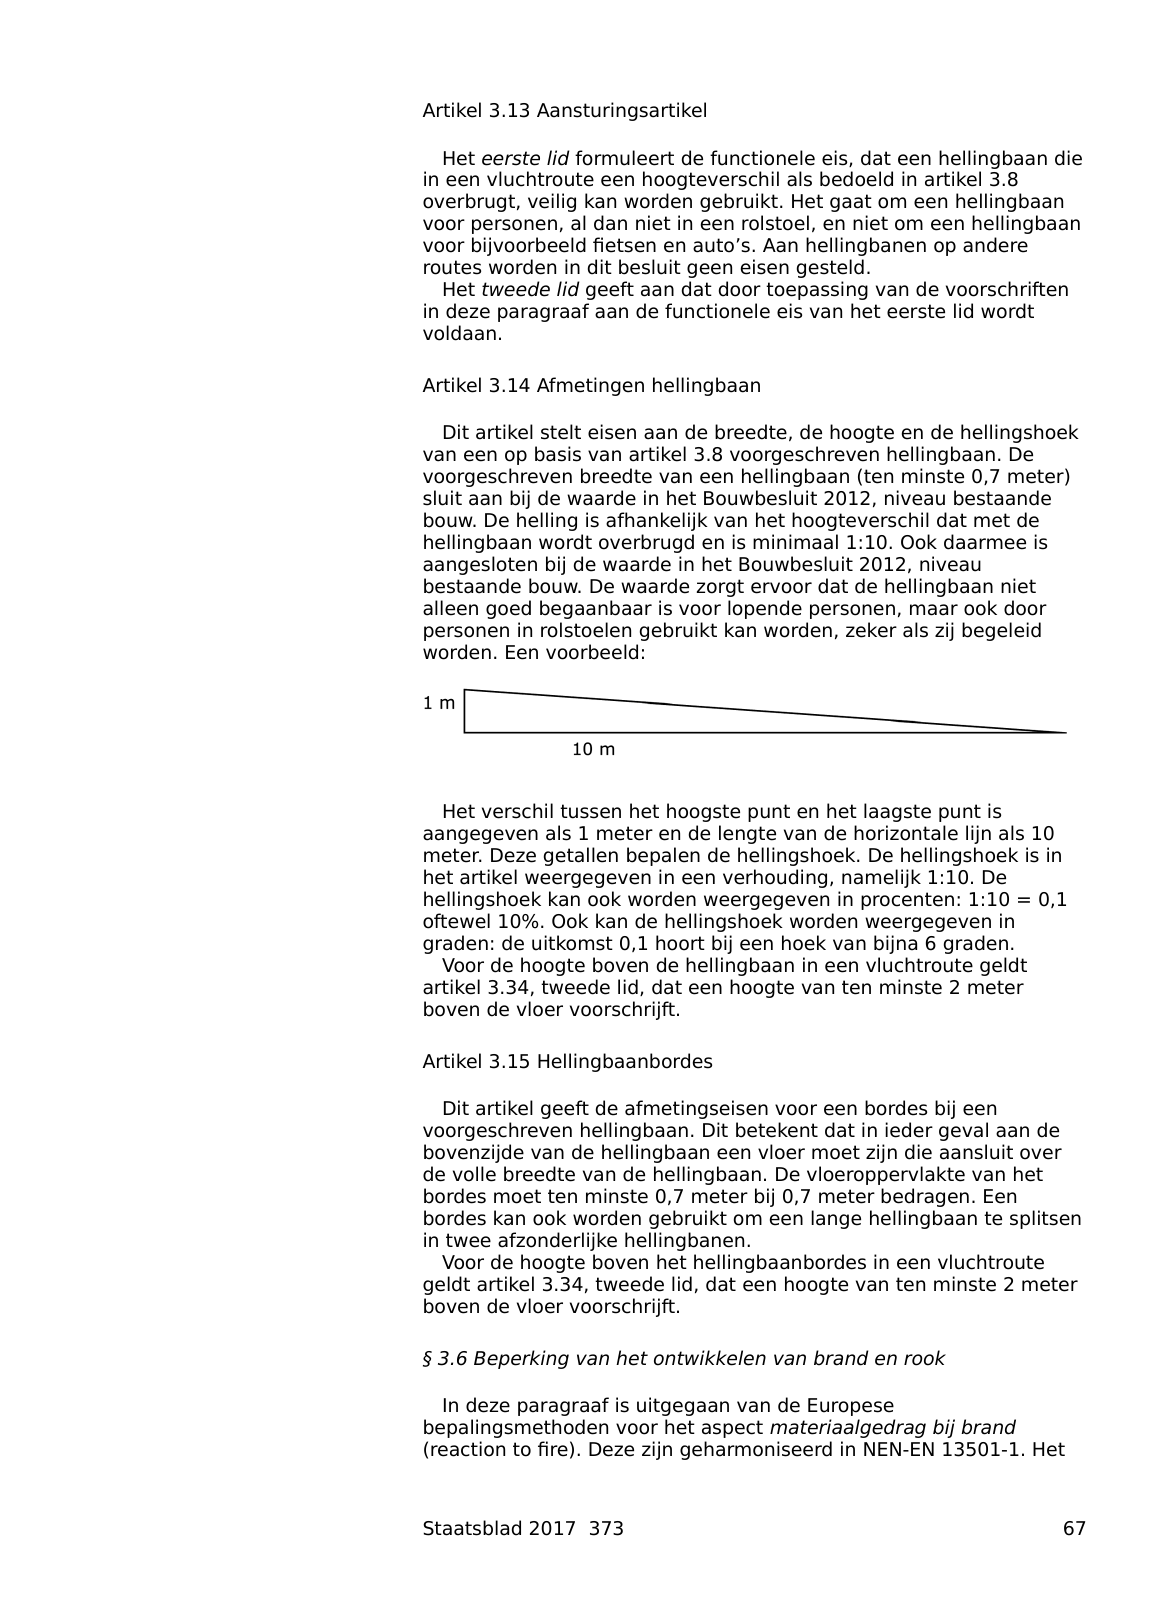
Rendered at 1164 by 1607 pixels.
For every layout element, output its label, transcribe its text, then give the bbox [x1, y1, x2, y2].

subtitle Artikel 3.15 Hellingbaanbordes [422, 1051, 1087, 1073]
text Dit artikel stelt eisen aan de breedte, de hoogte en de hellingshoek van een op basis van artikel 3.8 voorgeschreven hellingbaan. De voorgeschreven breedte van een hellingbaan (ten minste 0,7 meter) sluit aan bij de waarde in het Bouwbesluit 2012, niveau bestaande bouw. De helling is afhankelijk van het hoogteverschil dat met de hellingbaan wordt overbrugd en is minimaal 1:10. Ook daarmee is aangesloten bij de waarde in het Bouwbesluit 2012, niveau bestaande bouw. De waarde zorgt ervoor dat de hellingbaan niet alleen goed begaanbaar is voor lopende personen, maar ook door personen in rolstoelen gebruikt kan worden, zeker als zij begeleid worden. Een voorbeeld: [422, 422, 1087, 664]
text In deze paragraaf is uitgegaan van de Europese bepalingsmethoden voor het aspect materiaalgedrag bij brand (reaction to fire). Deze zijn geharmoniseerd in NEN-EN 13501-1. Het [422, 1395, 1087, 1461]
text Voor de hoogte boven de hellingbaan in een vluchtroute geldt artikel 3.34, tweede lid, dat een hoogte van ten minste 2 meter boven de vloer voorschrijft. [422, 955, 1087, 1021]
text Het verschil tussen het hoogste punt en het laagste punt is aangegeven als 1 meter en de lengte van de horizontale lijn als 10 meter. Deze getallen bepalen de hellingshoek. De hellingshoek is in het artikel weergegeven in een verhouding, namelijk 1:10. De hellingshoek kan ook worden weergegeven in procenten: 1:10 = 0,1 oftewel 10%. Ook kan de hellingshoek worden weergegeven in graden: de uitkomst 0,1 hoort bij een hoek van bijna 6 graden. [422, 801, 1087, 955]
text Het tweede lid geeft aan dat door toepassing van de voorschriften in deze paragraaf aan de functionele eis van het eerste lid wordt voldaan. [422, 279, 1087, 345]
text Het eerste lid formuleert de functionele eis, dat een hellingbaan die in een vluchtroute een hoogteverschil als bedoeld in artikel 3.8 overbrugt, veilig kan worden gebruikt. Het gaat om een hellingbaan voor personen, al dan niet in een rolstoel, en niet om een hellingbaan voor bijvoorbeeld fietsen en auto’s. Aan hellingbanen op andere routes worden in dit besluit geen eisen gesteld. [422, 147, 1087, 279]
subtitle § 3.6 Beperking van het ontwikkelen van brand en rook [422, 1348, 1087, 1370]
subtitle Artikel 3.14 Afmetingen hellingbaan [422, 375, 1087, 397]
subtitle Artikel 3.13 Aansturingsartikel [422, 100, 1087, 122]
text Voor de hoogte boven het hellingbaanbordes in een vluchtroute geldt artikel 3.34, tweede lid, dat een hoogte van ten minste 2 meter boven de vloer voorschrijft. [422, 1252, 1087, 1318]
text Dit artikel geeft de afmetingseisen voor een bordes bij een voorgeschreven hellingbaan. Dit betekent dat in ieder geval aan de bovenzijde van de hellingbaan een vloer moet zijn die aansluit over de volle breedte van de hellingbaan. De vloeroppervlakte van het bordes moet ten minste 0,7 meter bij 0,7 meter bedragen. Een bordes kan ook worden gebruikt om een lange hellingbaan te splitsen in twee afzonderlijke hellingbanen. [422, 1098, 1087, 1252]
picture [422, 686, 1072, 757]
